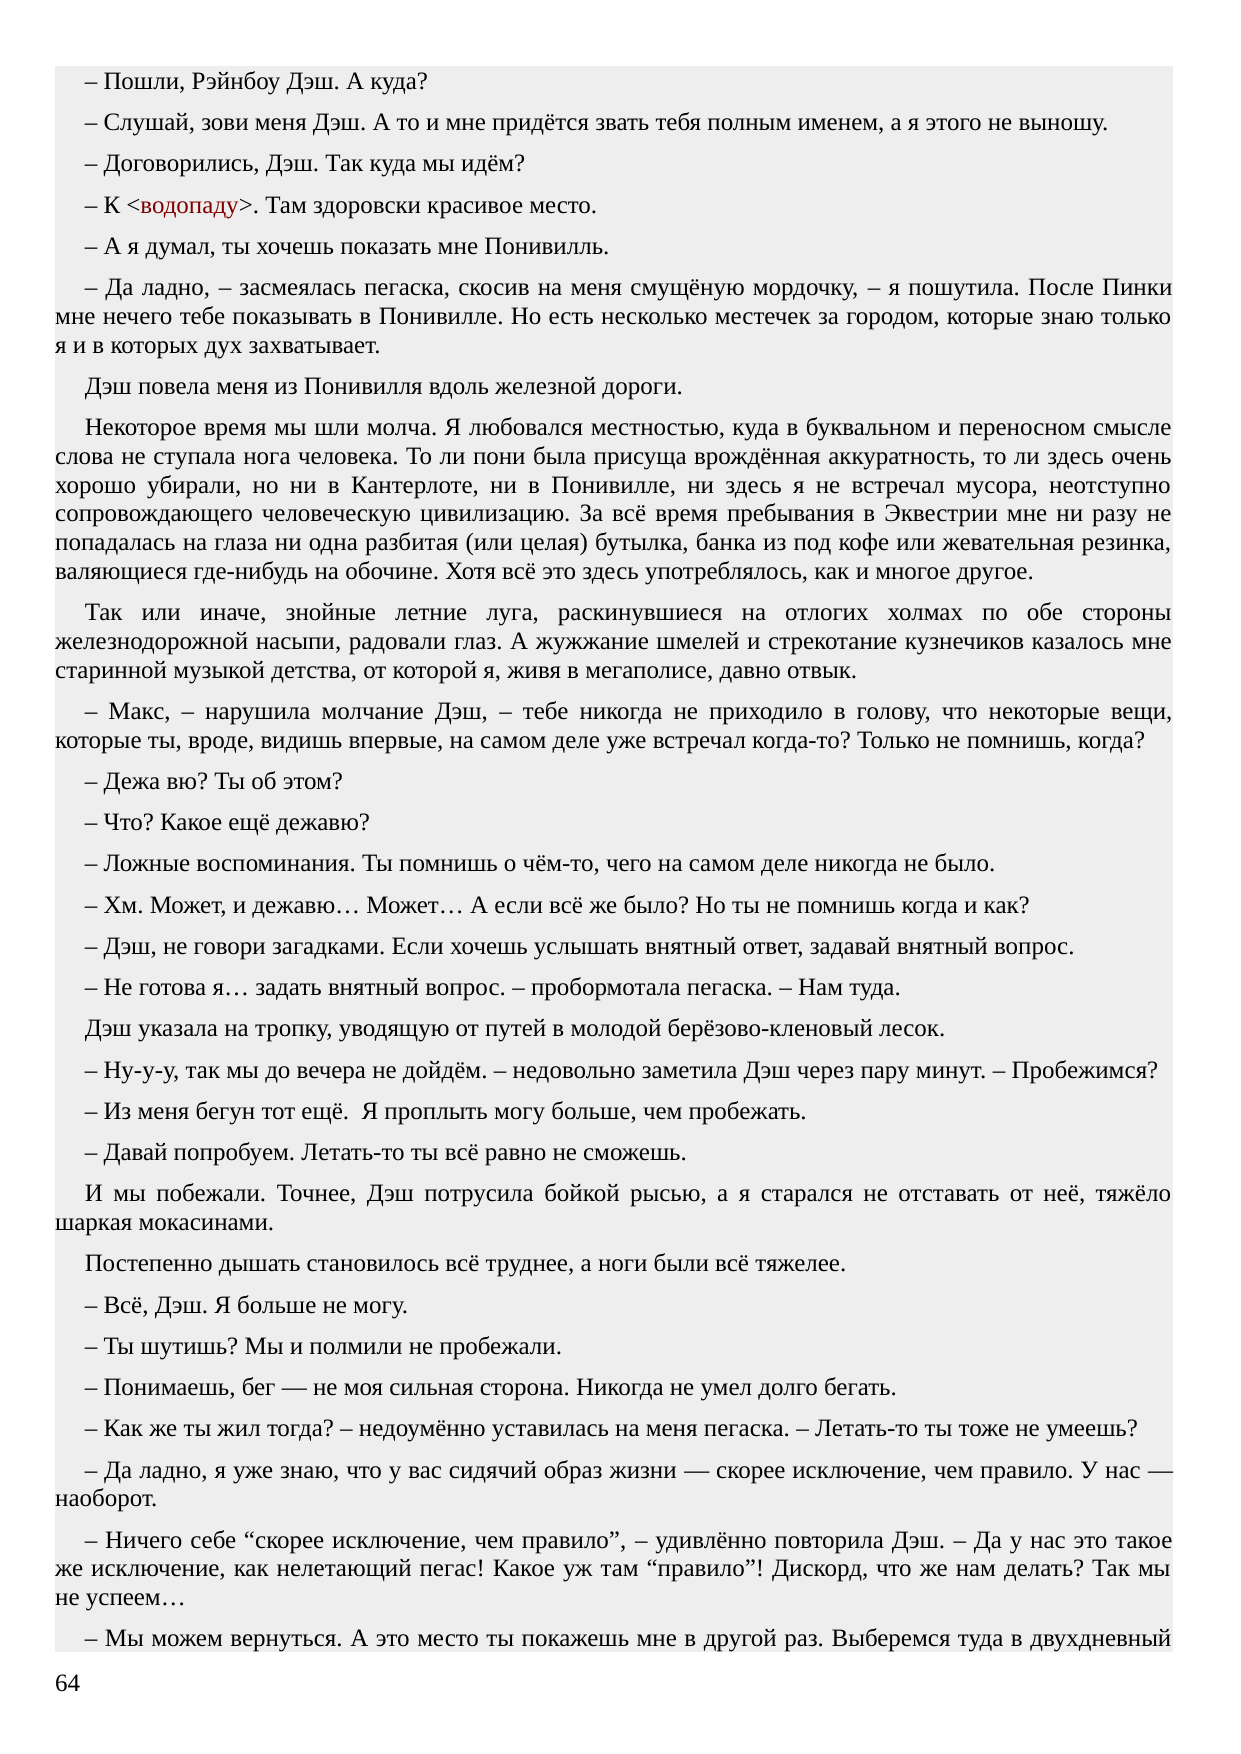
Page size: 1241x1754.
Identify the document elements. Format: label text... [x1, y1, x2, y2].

text Так или иначе, знойные летние луга, раскинувшиеся на отлогих холмах по обе стороны железнодорожной насыпи, радовали глаз. А жужжание шмелей и стрекотание кузнечиков казалось мне старинной музыкой детства, от которой я, живя в мегаполисе, давно отвык. [55, 597, 1173, 683]
text Постепенно дышать становилось всё труднее, а ноги были всё тяжелее. [55, 1248, 1173, 1277]
text – Всё, Дэш. Я больше не могу. [55, 1290, 1173, 1318]
text – Как же ты жил тогда? – недоумённо уставилась на меня пегаска. – Летать-то ты тоже не умеешь? [55, 1413, 1173, 1442]
text – Да ладно, – засмеялась пегаска, скосив на меня смущёную мордочку, – я пошутила. После Пинки мне нечего тебе показывать в Понивилле. Но есть несколько местечек за городом, которые знаю только я и в которых дух захватывает. [55, 272, 1173, 358]
text – Ложные воспоминания. Ты помнишь о чём-то, чего на самом деле никогда не было. [55, 848, 1173, 877]
text – Ты шутишь? Мы и полмили не пробежали. [55, 1331, 1173, 1360]
text Дэш повела меня из Понивилля вдоль железной дороги. [55, 371, 1173, 400]
text – Договорились, Дэш. Так куда мы идём? [55, 148, 1173, 177]
text – Слушай, зови меня Дэш. А то и мне придётся звать тебя полным именем, а я этого не выношу. [55, 107, 1173, 136]
text Некоторое время мы шли молча. Я любовался местностью, куда в буквальном и переносном смысле слова не ступала нога человека. То ли пони была присуща врождённая аккуратность, то ли здесь очень хорошо убирали, но ни в Кантерлоте, ни в Понивилле, ни здесь я не встречал мусора, неотступно сопровождающего человеческую цивилизацию. За всё время пребывания в Эквестрии мне ни разу не попадалась на глаза ни одна разбитая (или целая) бутылка, банка из под кофе или жевательная резинка, валяющиеся где-нибудь на обочине. Хотя всё это здесь употреблялось, как и многое другое. [55, 412, 1173, 585]
text Дэш указала на тропку, уводящую от путей в молодой берёзово-кленовый лесок. [55, 1013, 1173, 1042]
text – Ничего себе “скорее исключение, чем правило”, – удивлённо повторила Дэш. – Да у нас это такое же исключение, как нелетающий пегас! Какое уж там “правило”! Дискорд, что же нам делать? Так мы не успеем… [55, 1525, 1173, 1611]
text И мы побежали. Точнее, Дэш потрусила бойкой рысью, а я старался не отставать от неё, тяжёло шаркая мокасинами. [55, 1178, 1173, 1236]
text – Дежа вю? Ты об этом? [55, 766, 1173, 795]
text – А я думал, ты хочешь показать мне Понивилль. [55, 231, 1173, 260]
text – Что? Какое ещё дежавю? [55, 807, 1173, 836]
text – Хм. Может, и дежавю… Может… А если всё же было? Но ты не помнишь когда и как? [55, 890, 1173, 918]
text – Из меня бегун тот ещё. Я проплыть могу больше, чем пробежать. [55, 1096, 1173, 1125]
text – Пошли, Рэйнбоу Дэш. А куда? [55, 66, 1173, 95]
text – Понимаешь, бег — не моя сильная сторона. Никогда не умел долго бегать. [55, 1372, 1173, 1401]
text – Дэш, не говори загадками. Если хочешь услышать внятный ответ, задавай внятный вопрос. [55, 931, 1173, 960]
text – Давай попробуем. Летать-то ты всё равно не сможешь. [55, 1137, 1173, 1166]
text – Ну-у-у, так мы до вечера не дойдём. – недовольно заметила Дэш через пару минут. – Пробежимся? [55, 1055, 1173, 1083]
text – Не готова я… задать внятный вопрос. – пробормотала пегаска. – Нам туда. [55, 972, 1173, 1001]
text – Да ладно, я уже знаю, что у вас сидячий образ жизни — скорее исключение, чем правило. У нас — наоборот. [55, 1455, 1173, 1512]
text – Мы можем вернуться. А это место ты покажешь мне в другой раз. Выберемся туда в двухдневный [55, 1623, 1173, 1652]
text – К <водопаду>. Там здоровски красивое место. [55, 190, 1173, 218]
text – Макс, – нарушила молчание Дэш, – тебе никогда не приходило в голову, что некоторые вещи, которые ты, вроде, видишь впервые, на самом деле уже встречал когда-то? Только не помнишь, когда? [55, 696, 1173, 753]
